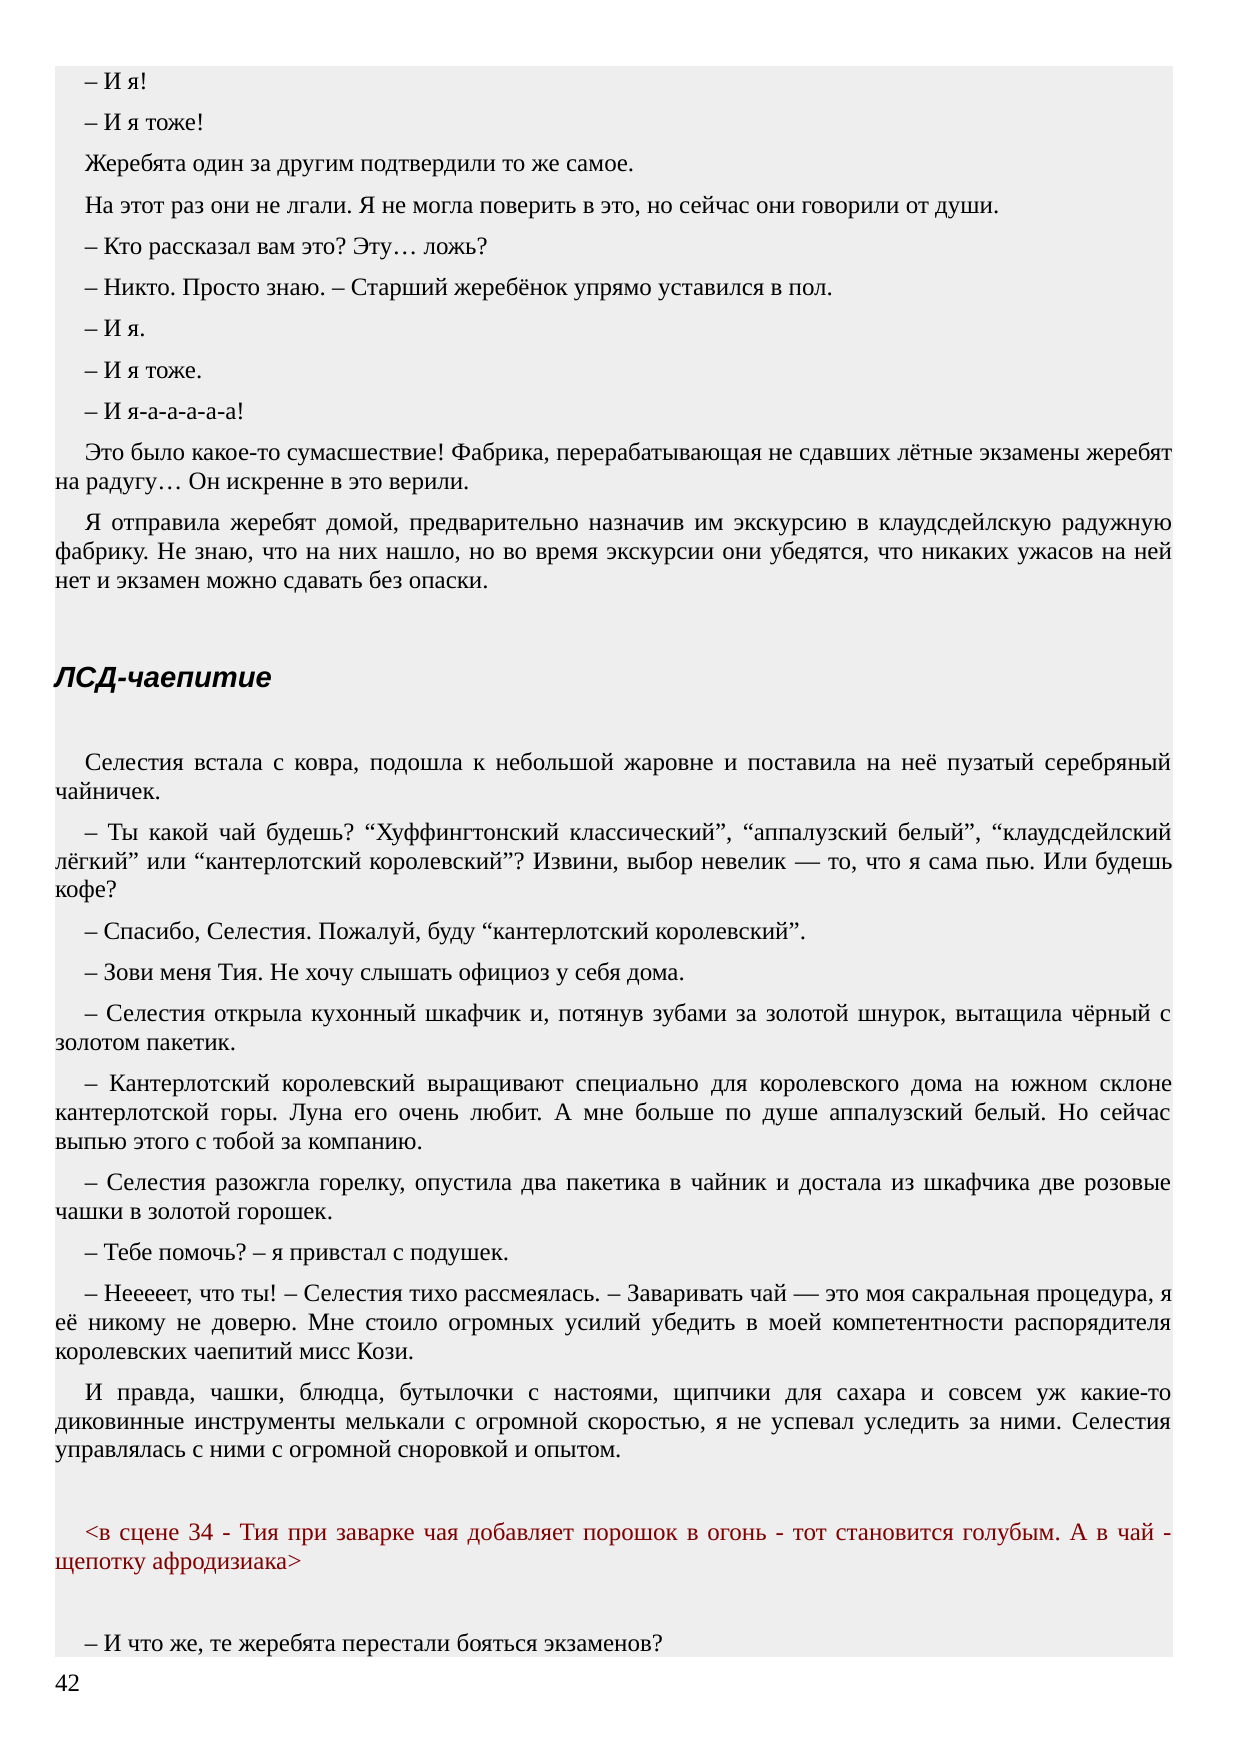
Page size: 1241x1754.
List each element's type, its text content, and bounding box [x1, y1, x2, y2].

text На этот раз они не лгали. Я не могла поверить в это, но сейчас они говорили от души. [55, 190, 1173, 218]
text Это было какое-то сумасшествие! Фабрика, перерабатывающая не сдавших лётные экзамены жеребят на радугу… Он искренне в это верили. [55, 437, 1173, 495]
text – И я тоже. [55, 355, 1173, 383]
text И правда, чашки, блюдца, бутылочки с настоями, щипчики для сахара и совсем уж какие-то диковинные инструменты мелькали с огромной скоростью, я не успевал уследить за ними. Селестия управлялась с ними с огромной сноровкой и опытом. [55, 1377, 1173, 1463]
text – Нееееет, что ты! – Селестия тихо рассмеялась. – Заваривать чай — это моя сакральная процедура, я её никому не доверю. Мне стоило огромных усилий убедить в моей компетентности распорядителя королевских чаепитий мисс Кози. [55, 1278, 1173, 1364]
text – И что же, те жеребята перестали бояться экзаменов? [55, 1628, 1173, 1657]
text – Селестия открыла кухонный шкафчик и, потянув зубами за золотой шнурок, вытащила чёрный с золотом пакетик. [55, 998, 1173, 1056]
text – Зови меня Тия. Не хочу слышать официоз у себя дома. [55, 957, 1173, 986]
text – И я тоже! [55, 107, 1173, 136]
text – Ты какой чай будешь? “Хуффингтонский классический”, “аппалузский белый”, “клаудсдейлский лёгкий” или “кантерлотский королевский”? Извини, выбор невелик — то, что я сама пью. Или будешь кофе? [55, 817, 1173, 903]
text – Селестия разожгла горелку, опустила два пакетика в чайник и достала из шкафчика две розовые чашки в золотой горошек. [55, 1167, 1173, 1224]
text Селестия встала с ковра, подошла к небольшой жаровне и поставила на неё пузатый серебряный чайничек. [55, 747, 1173, 804]
text – И я-а-а-а-а-а! [55, 396, 1173, 425]
text – И я! [55, 66, 1173, 95]
text Я отправила жеребят домой, предварительно назначив им экскурсию в клаудсдейлскую радужную фабрику. Не знаю, что на них нашло, но во время экскурсии они убедятся, что никаких ужасов на ней нет и экзамен можно сдавать без опаски. [55, 507, 1173, 593]
text – Кто рассказал вам это? Эту… ложь? [55, 231, 1173, 260]
text – Кантерлотский королевский выращивают специально для королевского дома на южном склоне кантерлотской горы. Луна его очень любит. А мне больше по душе аппалузский белый. Но сейчас выпью этого с тобой за компанию. [55, 1068, 1173, 1154]
text – Спасибо, Селестия. Пожалуй, буду “кантерлотский королевский”. [55, 916, 1173, 944]
text – Тебе помочь? – я привстал с подушек. [55, 1237, 1173, 1266]
text <в сцене 34 - Тия при заварке чая добавляет порошок в огонь - тот становится голубым. А в чай - щепотку афродизиака> [55, 1517, 1173, 1574]
text Жеребята один за другим подтвердили то же самое. [55, 148, 1173, 177]
text – И я. [55, 313, 1173, 342]
text – Никто. Просто знаю. – Старший жеребёнок упрямо уставился в пол. [55, 272, 1173, 301]
subtitle ЛСД-чаепитие [55, 660, 1173, 693]
